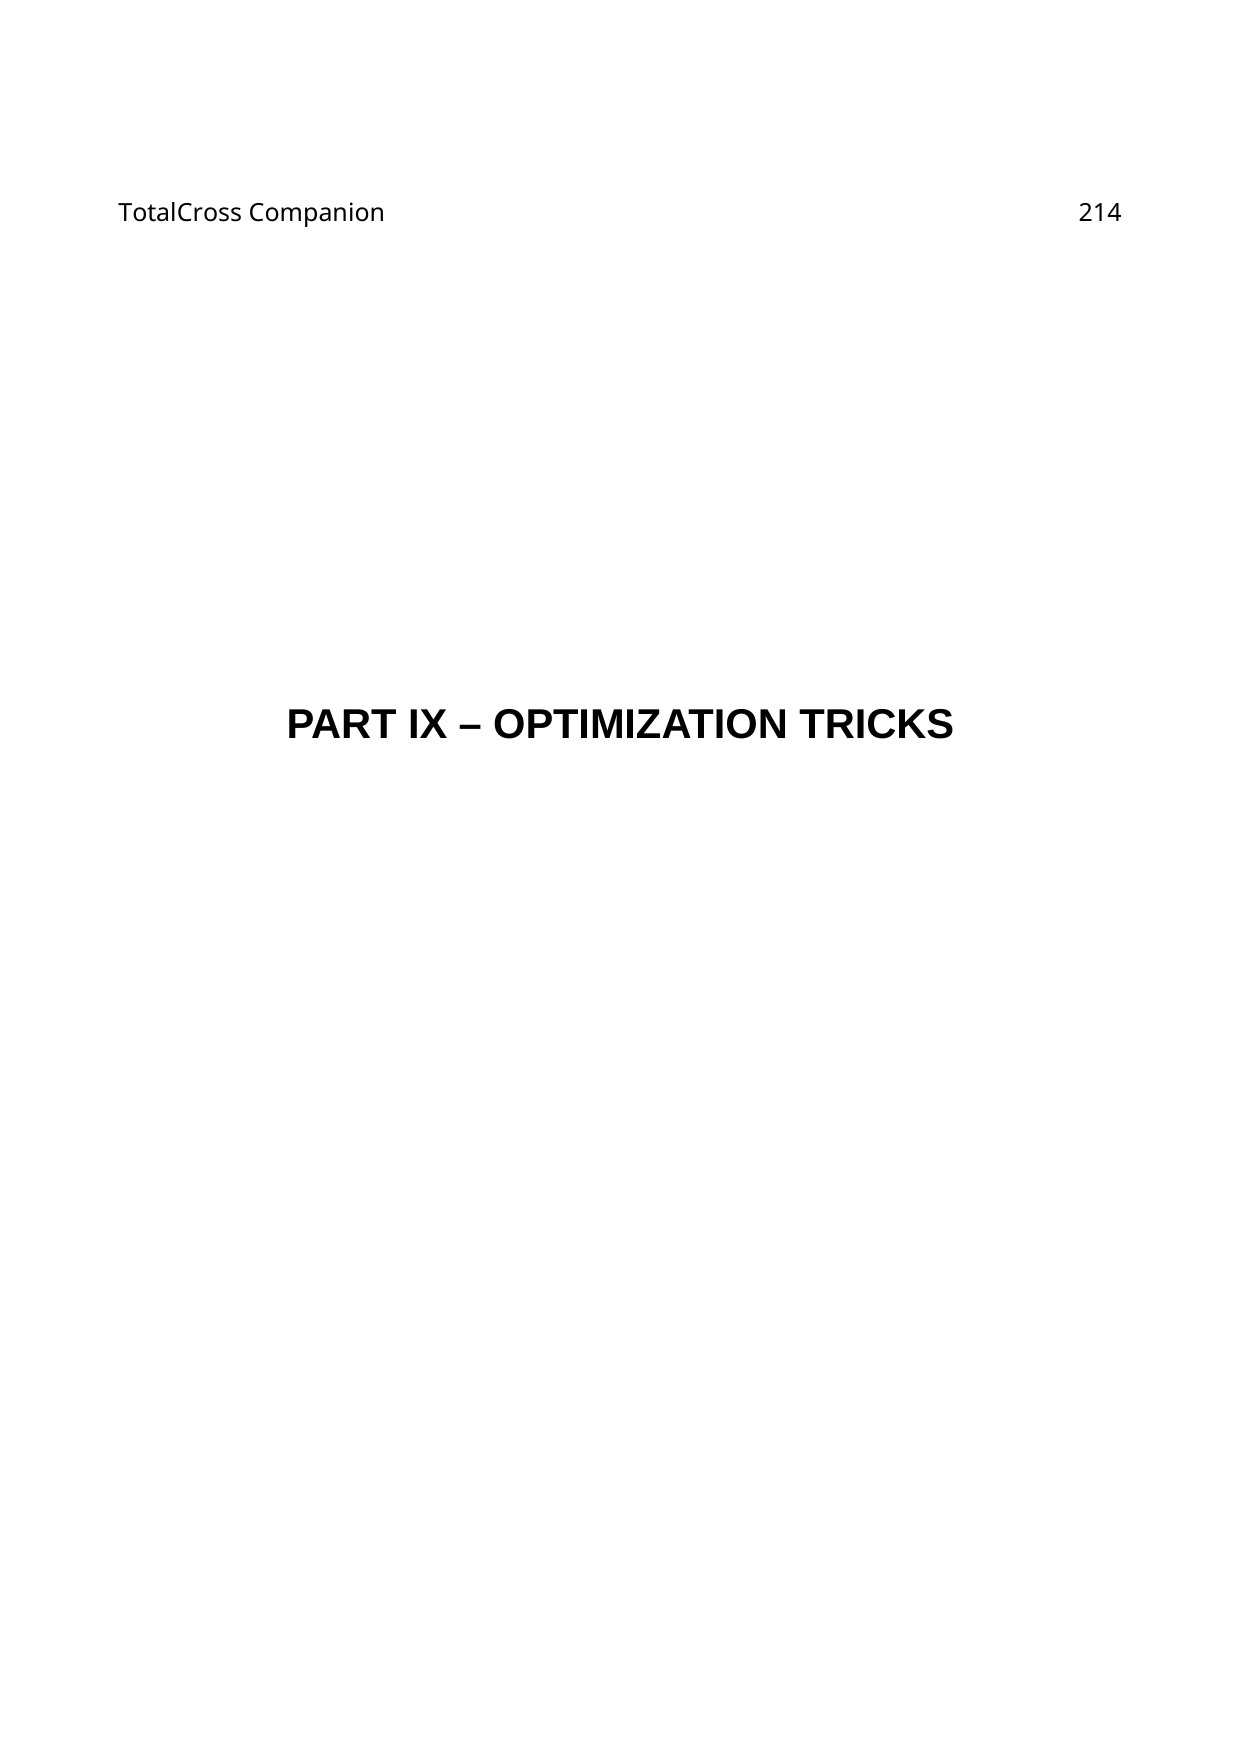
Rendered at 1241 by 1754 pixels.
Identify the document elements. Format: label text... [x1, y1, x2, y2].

subtitle PART IX – OPTIMIZATION TRICKS [118, 701, 1122, 748]
